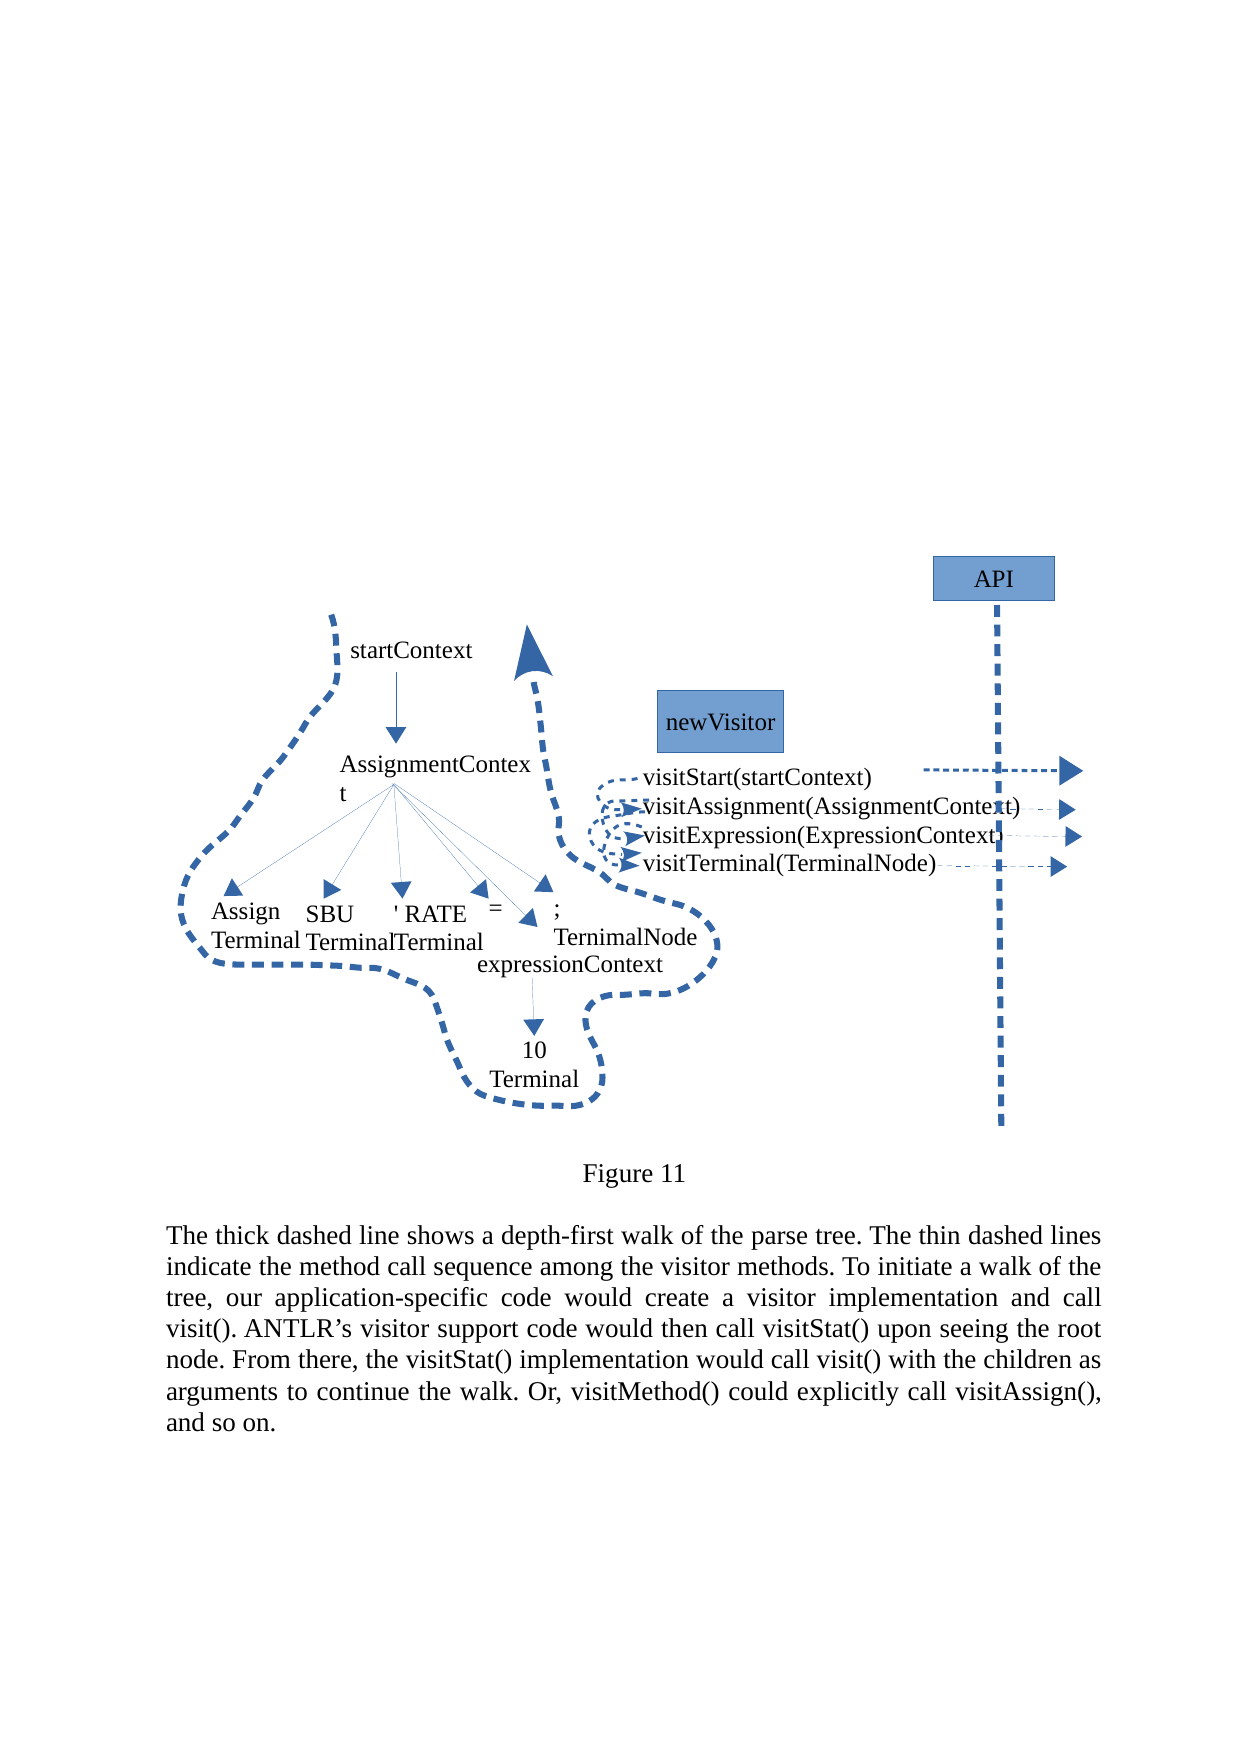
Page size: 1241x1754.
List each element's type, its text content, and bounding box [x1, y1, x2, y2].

text The thick dashed line shows a depth-first walk of the parse tree. The thin dashed lines indicate the method call sequence among the visitor methods. To initiate a walk of the tree, our application-specific code would create a visitor implementation and call visit(). ANTLR’s visitor support code would then call visitStat() upon seeing the root node. From there, the visitStat() implementation would call visit() with the children as arguments to continue the walk. Or, visitMethod() could explicitly call visitAssign(), and so on. [166, 1219, 1103, 1437]
text Figure 11 [166, 1157, 1103, 1188]
